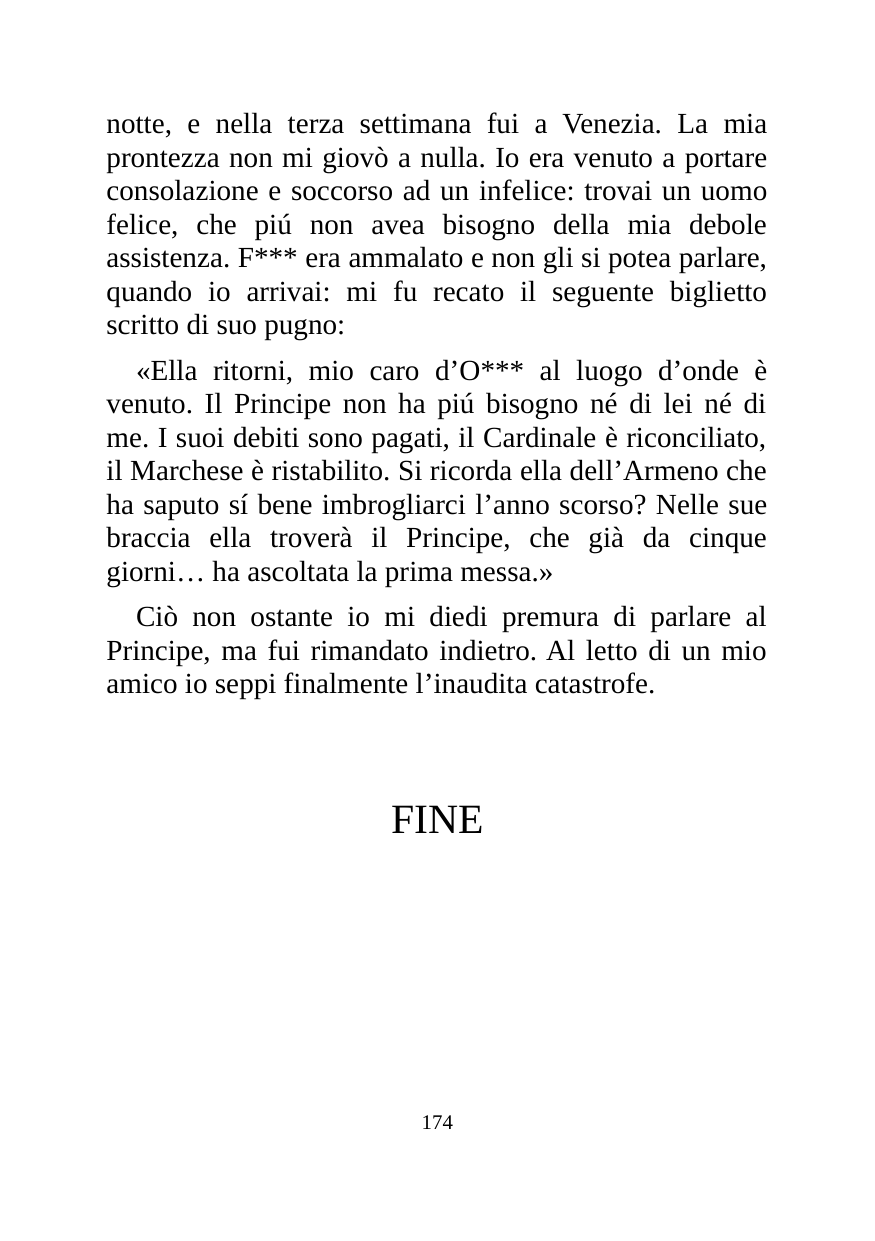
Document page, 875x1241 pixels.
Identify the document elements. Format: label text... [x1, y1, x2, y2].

text «Ella ritorni, mio caro d’O*** al luogo d’onde è venuto. Il Principe non ha piú bisogno né di lei né di me. I suoi debiti sono pagati, il Cardinale è riconciliato, il Marchese è ristabilito. Si ricorda ella dell’Armeno che ha saputo sí bene imbrogliarci l’anno scorso? Nelle sue braccia ella troverà il Principe, che già da cinque giorni… ha ascoltata la prima messa.» [106, 353, 768, 588]
text notte, e nella terza settimana fui a Venezia. La mia prontezza non mi giovò a nulla. Io era venuto a portare consolazione e soccorso ad un infelice: trovai un uomo felice, che piú non avea bisogno della mia debole assistenza. F*** era ammalato e non gli si potea parlare, quando io arrivai: mi fu recato il seguente biglietto scritto di suo pugno: [106, 106, 768, 341]
text Ciò non ostante io mi diedi premura di parlare al Principe, ma fui rimandato indietro. Al letto di un mio amico io seppi finalmente l’inaudita catastrofe. [106, 599, 768, 700]
text FINE [106, 795, 768, 843]
